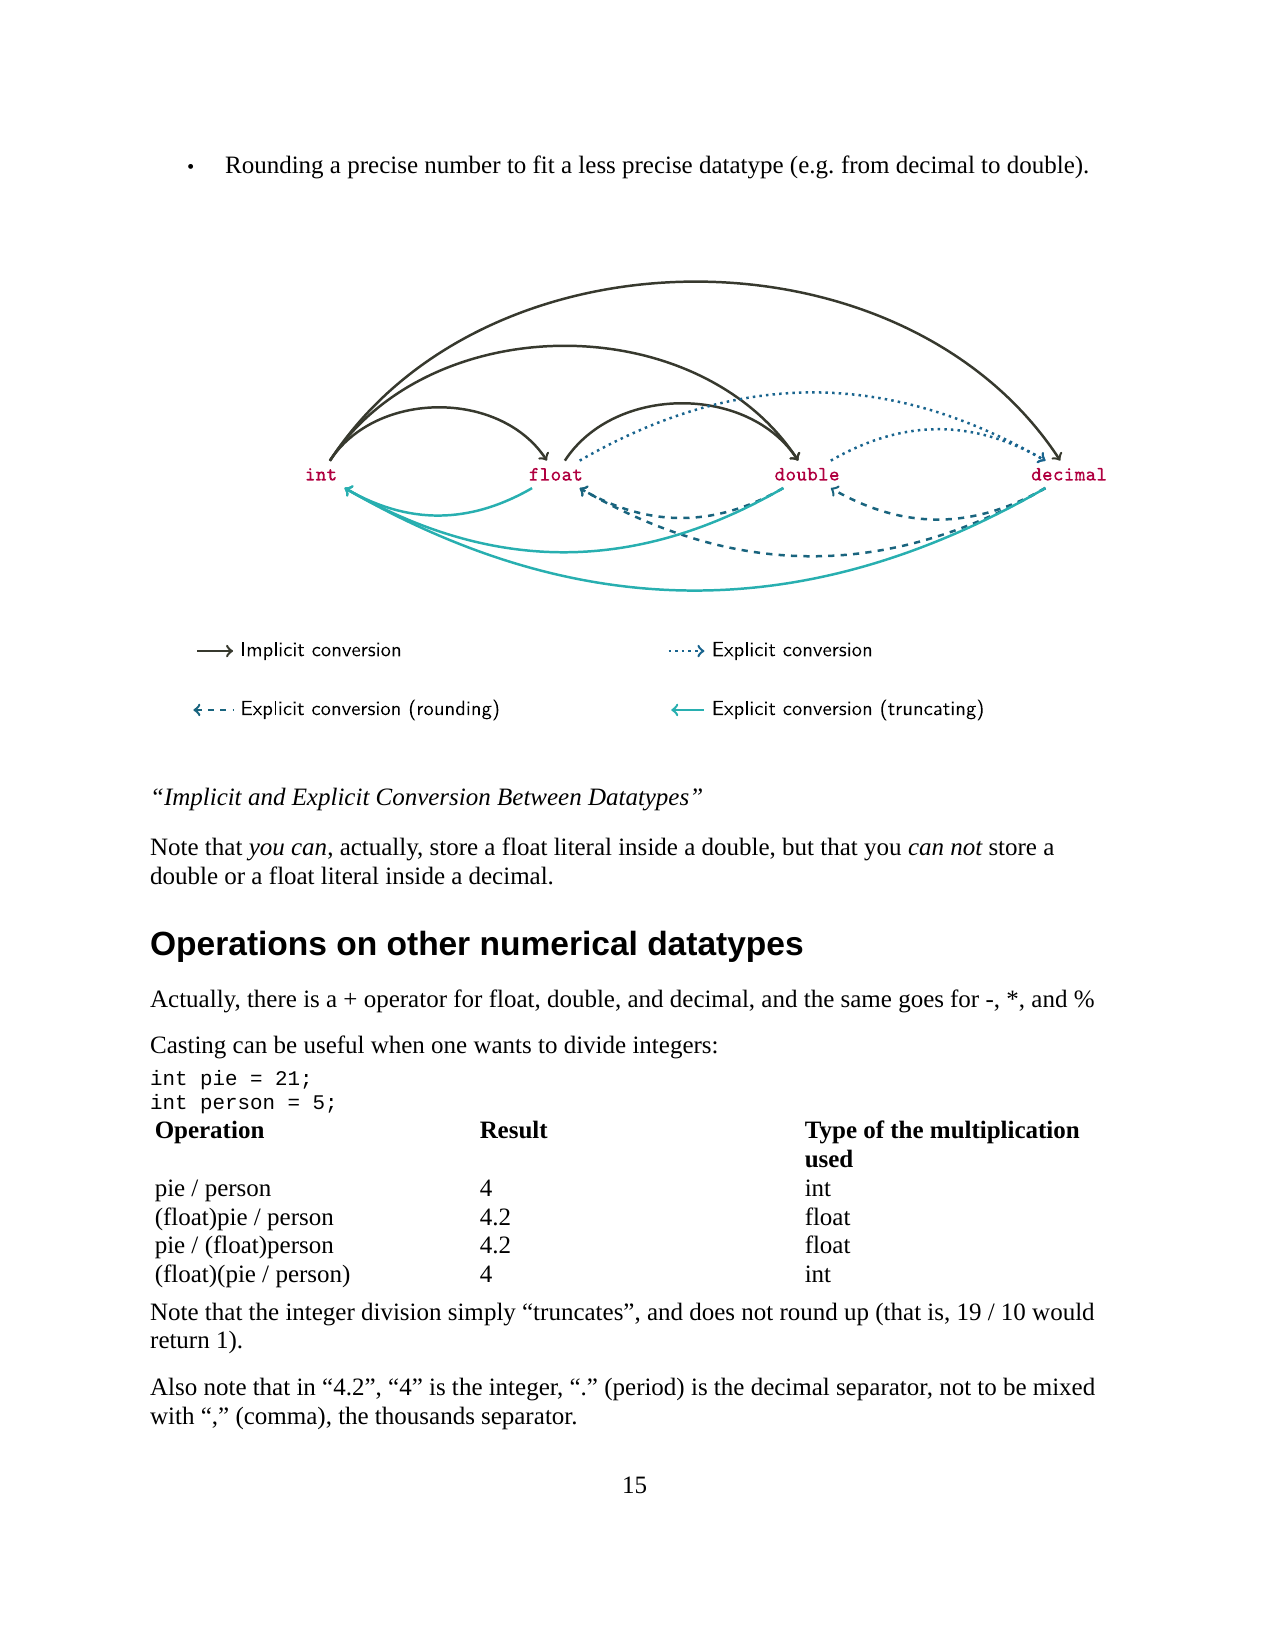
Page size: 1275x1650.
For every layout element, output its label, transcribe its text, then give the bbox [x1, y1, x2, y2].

table_cell 4 [475, 1259, 800, 1288]
subtitle Operations on other numerical datatypes [150, 923, 1125, 962]
text Actually, there is a + operator for float, double, and decimal, and the same goes for -, *, and % [150, 984, 1125, 1012]
table_cell (float)pie / person [150, 1202, 475, 1230]
table_cell pie / (float)person [150, 1230, 475, 1259]
text “Implicit and Explicit Conversion Between Datatypes” [150, 782, 1125, 811]
table_cell 4 [475, 1173, 800, 1202]
text int pie = 21; [150, 1068, 1125, 1092]
table_header Result [475, 1115, 800, 1173]
table_cell (float)(pie / person) [150, 1259, 475, 1288]
text Casting can be useful when one wants to divide integers: [150, 1030, 1125, 1059]
text Note that you can, actually, store a float literal inside a double, but that you can not store a double or a float literal inside a decimal. [150, 832, 1125, 889]
table_header Type of the multiplication used [800, 1115, 1125, 1173]
text Note that the integer division simply “truncates”, and does not round up (that is, 19 / 10 would return 1). [150, 1297, 1125, 1354]
table_cell int [800, 1173, 1125, 1202]
table_cell int [800, 1259, 1125, 1288]
table_cell float [800, 1202, 1125, 1230]
table_cell 4.2 [475, 1230, 800, 1259]
text Also note that in “4.2”, “4” is the integer, “.” (period) is the decimal separator, not to be mixed with “,” (comma), the thousands separator. [150, 1372, 1125, 1430]
table_cell float [800, 1230, 1125, 1259]
table_header Operation [150, 1115, 475, 1173]
text int person = 5; [150, 1092, 1125, 1115]
list Rounding a precise number to fit a less precise datatype (e.g. from decimal to double). [187, 150, 1125, 179]
table_cell pie / person [150, 1173, 475, 1202]
table_cell 4.2 [475, 1202, 800, 1230]
